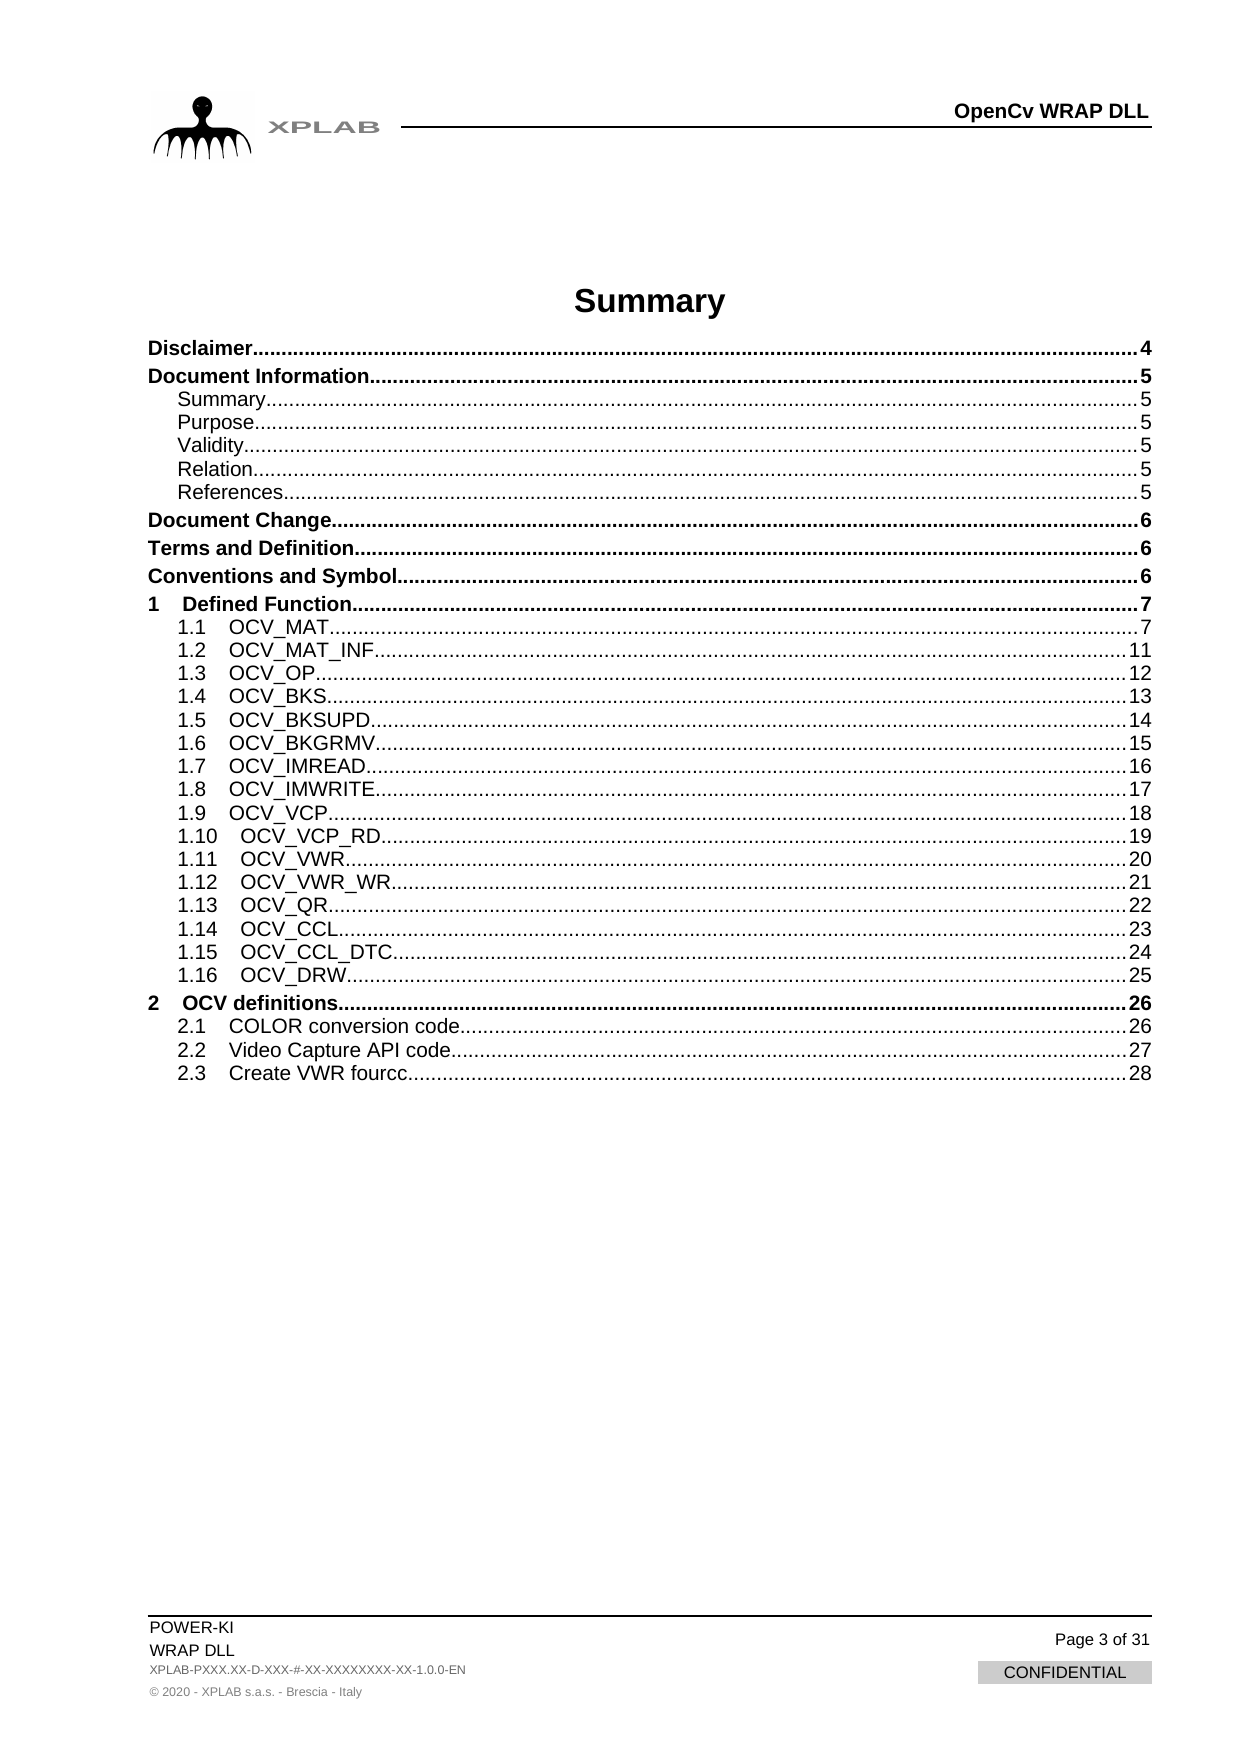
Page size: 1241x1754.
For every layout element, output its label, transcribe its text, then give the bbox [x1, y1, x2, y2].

text Summary 5 [177, 388, 1152, 411]
text 1.11 OCV_VWR 20 [177, 848, 1152, 871]
text 1.15 OCV_CCL_DTC 24 [177, 941, 1152, 964]
text 1.13 OCV_QR 22 [177, 894, 1152, 917]
text References 5 [177, 481, 1152, 504]
text Relation 5 [177, 457, 1152, 481]
text 2.3 Create VWR fourcc 28 [177, 1061, 1152, 1085]
text 1.8 OCV_IMWRITE 17 [177, 778, 1152, 801]
text 1.10 OCV_VCP_RD 19 [177, 824, 1152, 848]
text Document Information 5 [148, 364, 1152, 388]
text 1.6 OCV_BKGRMV 15 [177, 732, 1152, 755]
text Conventions and Symbol 6 [148, 564, 1152, 587]
text 1.14 OCV_CCL 23 [177, 917, 1152, 941]
text Document Change 6 [148, 508, 1152, 532]
text Disclaimer 4 [148, 336, 1152, 360]
text 1.1 OCV_MAT 7 [177, 615, 1152, 639]
text 2.1 COLOR conversion code 26 [177, 1015, 1152, 1038]
text Validity 5 [177, 434, 1152, 457]
text 1.9 OCV_VCP 18 [177, 801, 1152, 824]
text 1.4 OCV_BKS 13 [177, 685, 1152, 708]
text 1.3 OCV_OP 12 [177, 662, 1152, 685]
subtitle Summary [148, 282, 1152, 319]
text 1.12 OCV_VWR_WR 21 [177, 871, 1152, 894]
text Terms and Definition 6 [148, 536, 1152, 559]
text 1.5 OCV_BKSUPD 14 [177, 708, 1152, 732]
text 1 Defined Function 7 [148, 592, 1152, 615]
text Purpose 5 [177, 411, 1152, 434]
text 2 OCV definitions 26 [148, 992, 1152, 1015]
text 1.2 OCV_MAT_INF 11 [177, 639, 1152, 662]
text 1.7 OCV_IMREAD 16 [177, 755, 1152, 778]
text 2.2 Video Capture API code 27 [177, 1038, 1152, 1061]
picture [150, 91, 255, 163]
text 1.16 OCV_DRW 25 [177, 964, 1152, 987]
